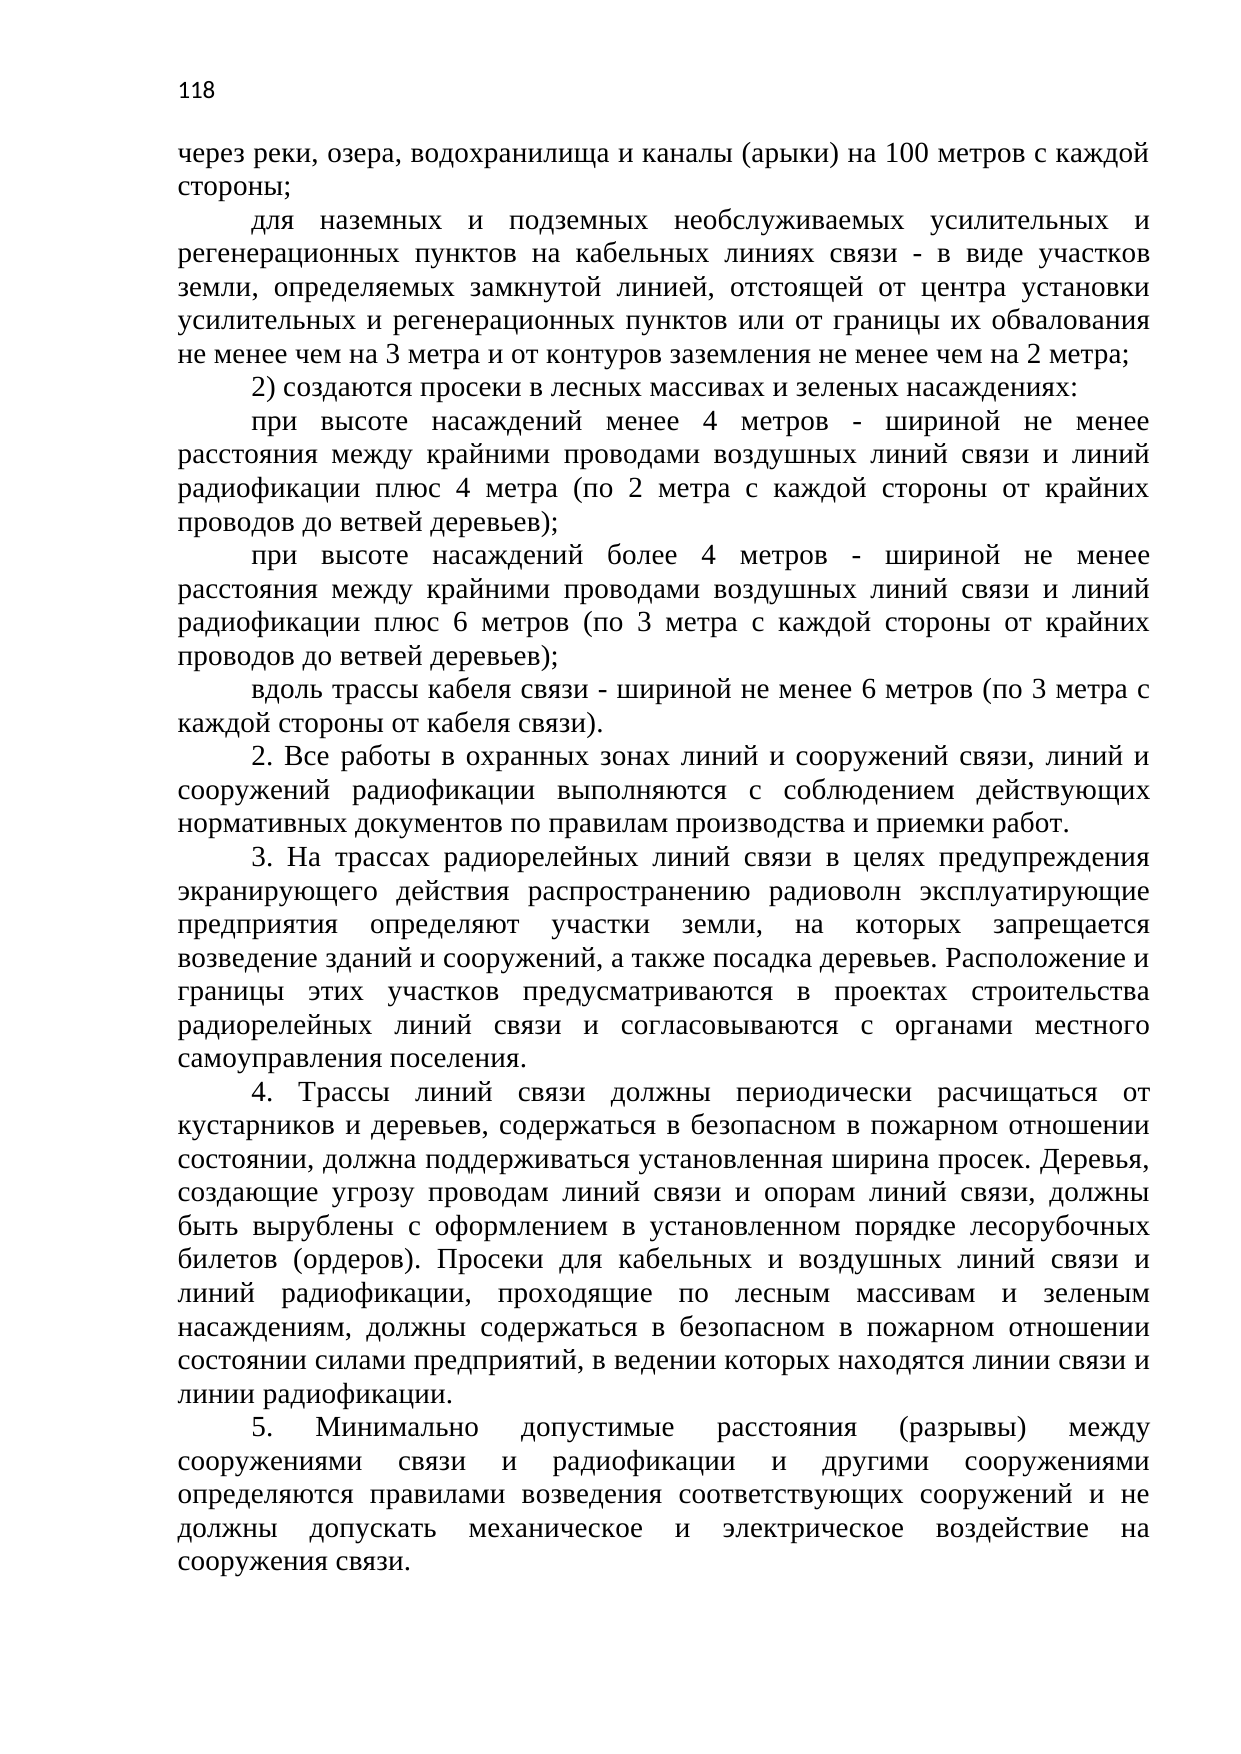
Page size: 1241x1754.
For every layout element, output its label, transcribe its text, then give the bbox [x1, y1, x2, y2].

text вдоль трассы кабеля связи - шириной не менее 6 метров (по 3 метра с каждой стороны от кабеля связи). [177, 671, 1152, 738]
text 4. Трассы линий связи должны периодически расчищаться от кустарников и деревьев, содержаться в безопасном в пожарном отношении состоянии, должна поддерживаться установленная ширина просек. Деревья, создающие угрозу проводам линий связи и опорам линий связи, должны быть вырублены с оформлением в установленном порядке лесорубочных билетов (ордеров). Просеки для кабельных и воздушных линий связи и линий радиофикации, проходящие по лесным массивам и зеленым насаждениям, должны содержаться в безопасном в пожарном отношении состоянии силами предприятий, в ведении которых находятся линии связи и линии радиофикации. [177, 1074, 1152, 1409]
text при высоте насаждений менее 4 метров - шириной не менее расстояния между крайними проводами воздушных линий связи и линий радиофикации плюс 4 метра (по 2 метра с каждой стороны от крайних проводов до ветвей деревьев); [177, 403, 1152, 537]
text для наземных и подземных необслуживаемых усилительных и регенерационных пунктов на кабельных линиях связи - в виде участков земли, определяемых замкнутой линией, отстоящей от центра установки усилительных и регенерационных пунктов или от границы их обвалования не менее чем на 3 метра и от контуров заземления не менее чем на 2 метра; [177, 202, 1152, 369]
text 2) создаются просеки в лесных массивах и зеленых насаждениях: [177, 369, 1152, 403]
text 5. Минимально допустимые расстояния (разрывы) между сооружениями связи и радиофикации и другими сооружениями определяются правилами возведения соответствующих сооружений и не должны допускать механическое и электрическое воздействие на сооружения связи. [177, 1409, 1152, 1577]
text 3. На трассах радиорелейных линий связи в целях предупреждения экранирующего действия распространению радиоволн эксплуатирующие предприятия определяют участки земли, на которых запрещается возведение зданий и сооружений, а также посадка деревьев. Расположение и границы этих участков предусматриваются в проектах строительства радиорелейных линий связи и согласовываются с органами местного самоуправления поселения. [177, 839, 1152, 1074]
text при высоте насаждений более 4 метров - шириной не менее расстояния между крайними проводами воздушных линий связи и линий радиофикации плюс 6 метров (по 3 метра с каждой стороны от крайних проводов до ветвей деревьев); [177, 537, 1152, 671]
text через реки, озера, водохранилища и каналы (арыки) на 100 метров с каждой стороны; [177, 135, 1152, 202]
text 2. Все работы в охранных зонах линий и сооружений связи, линий и сооружений радиофикации выполняются с соблюдением действующих нормативных документов по правилам производства и приемки работ. [177, 738, 1152, 839]
